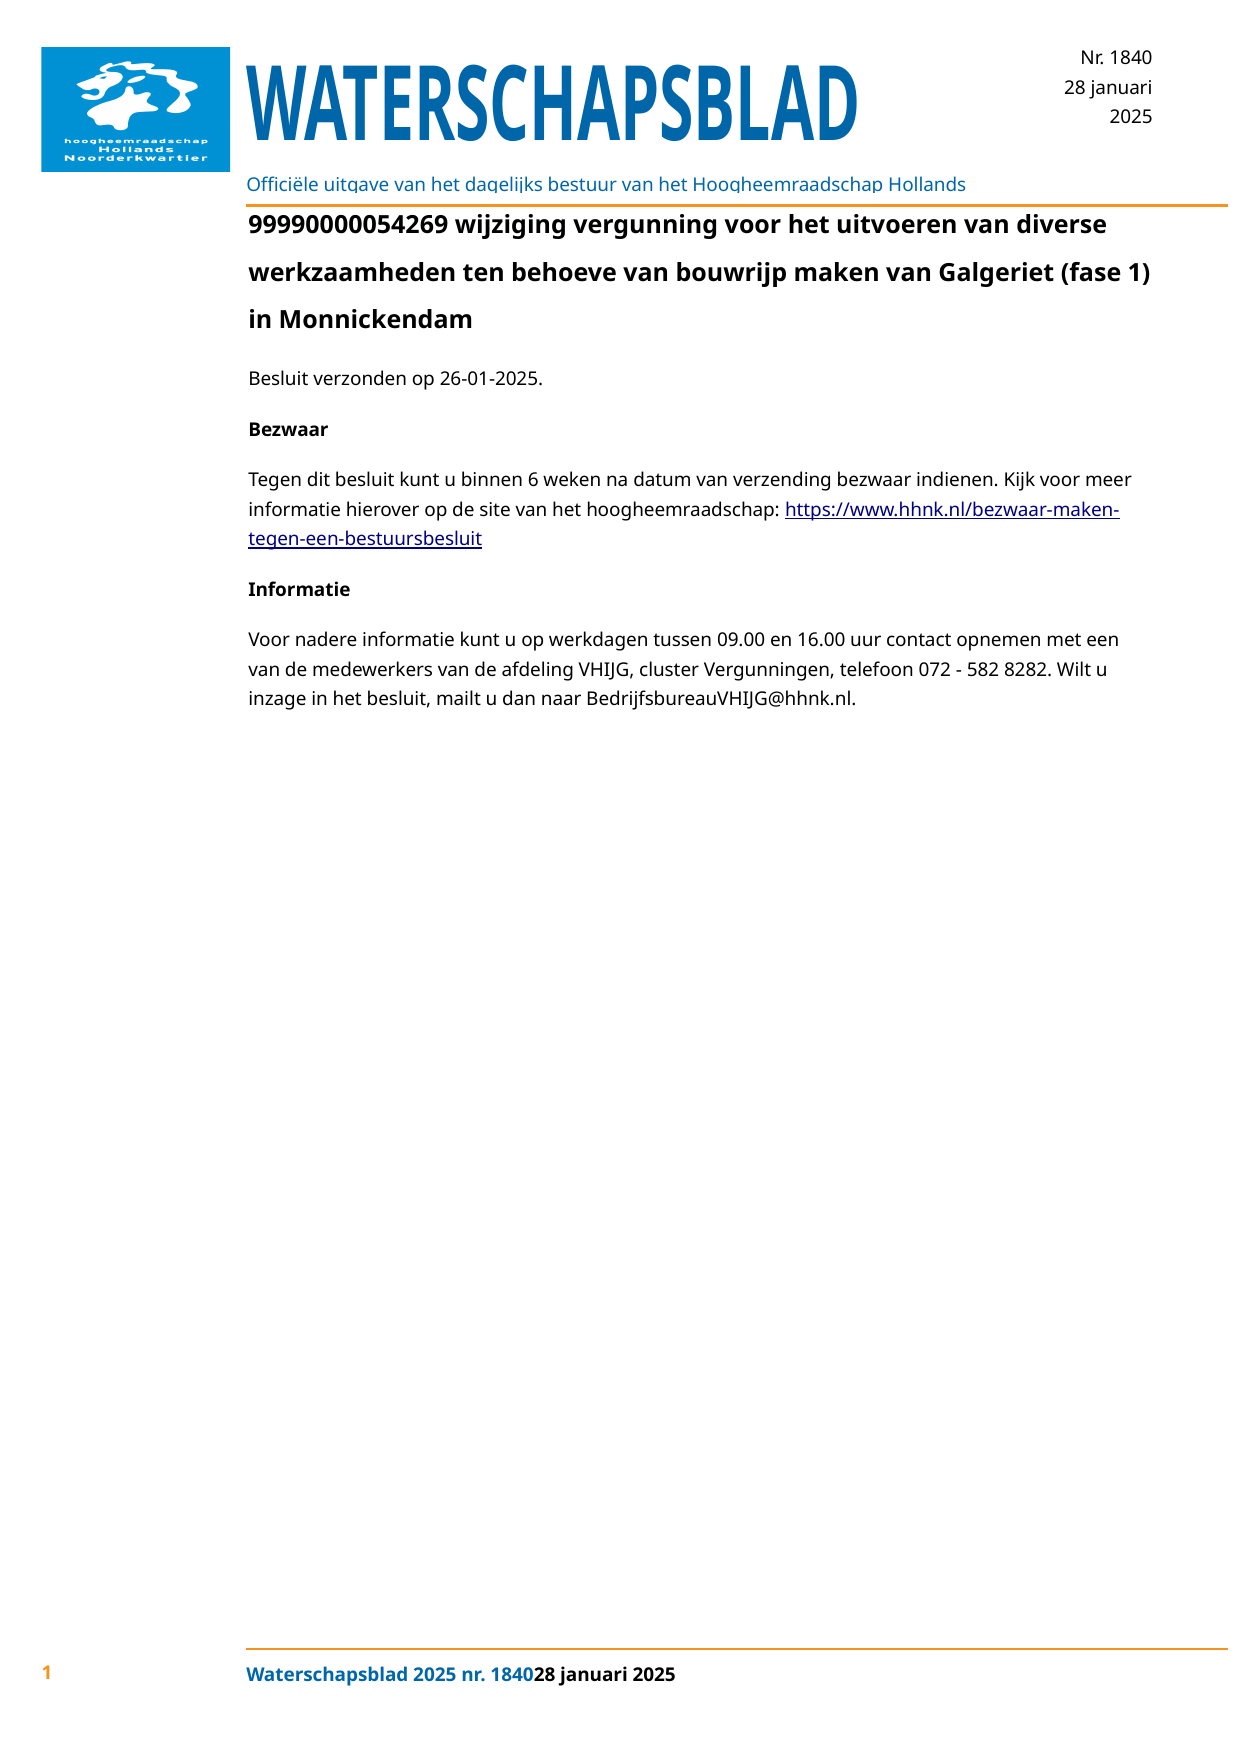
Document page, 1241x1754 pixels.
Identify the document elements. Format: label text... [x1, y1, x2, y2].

text Bezwaar [248, 416, 1152, 442]
text 99990000054269 wijziging vergunning voor het uitvoeren van diverse werkzaamheden ten behoeve van bouwrijp maken van Galgeriet (fase 1) in Monnickendam [248, 207, 1152, 336]
picture [118, 62, 197, 112]
text Tegen dit besluit kunt u binnen 6 weken na datum van verzending bezwaar indienen. Kijk voor meer informatie hierover op de site van het hoogheemraadschap: https://www.hhnk.nl/bezwaar-maken-tegen-een-bestuursbesluit [248, 466, 1152, 551]
text Informatie [248, 576, 1152, 602]
picture [78, 64, 122, 99]
text Besluit verzonden op 26-01-2025. [248, 366, 1152, 391]
text Voor nadere informatie kunt u op werkdagen tussen 09.00 en 16.00 uur contact opnemen met een van de medewerkers van de afdeling VHIJG, cluster Vergunningen, telefoon 072 - 582 8282. Wilt u inzage in het besluit, mailt u dan naar BedrijfsbureauVHIJG@hhnk.nl. [248, 626, 1152, 711]
picture [129, 76, 144, 82]
picture [88, 87, 157, 130]
